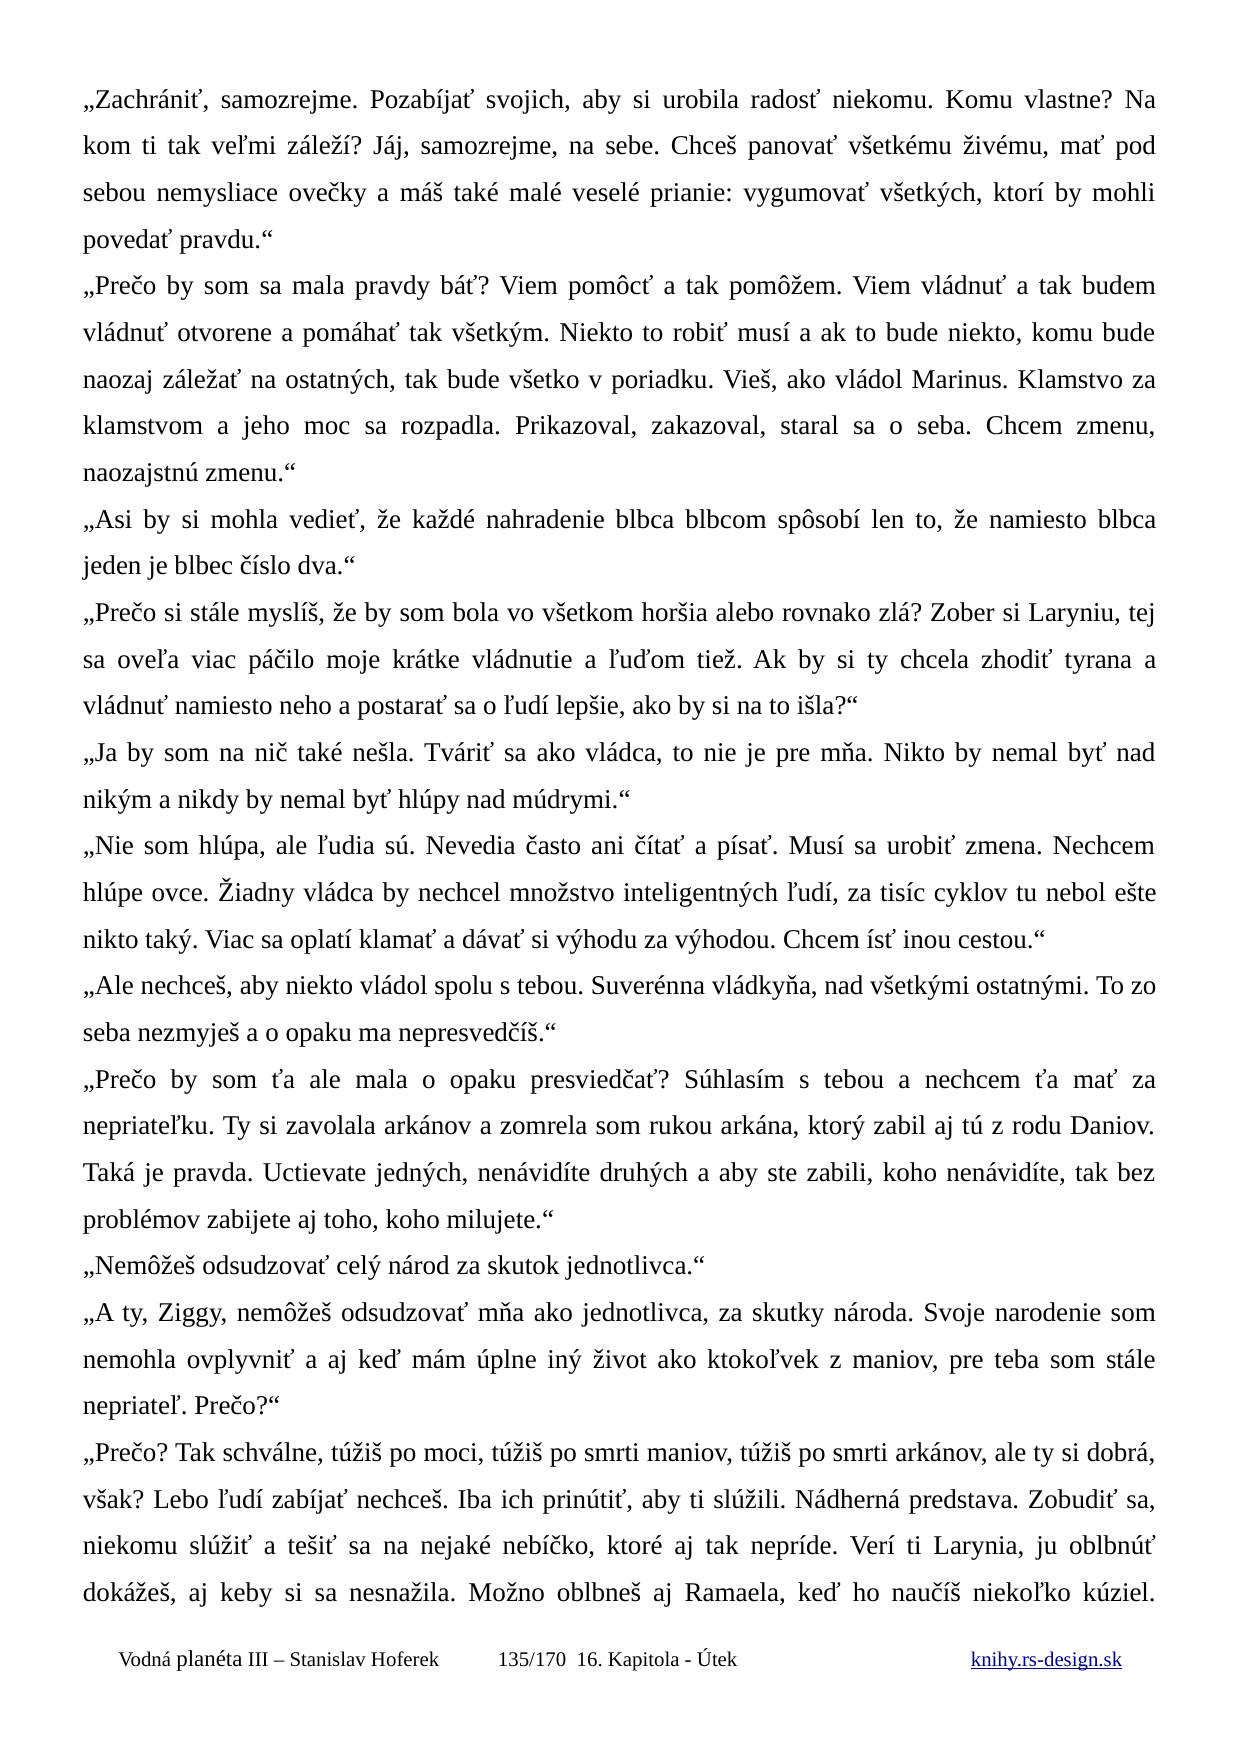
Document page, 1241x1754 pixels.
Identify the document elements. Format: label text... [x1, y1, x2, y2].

text „Ja by som na nič také nešla. Tváriť sa ako vládca, to nie je pre mňa. Nikto by nemal byť nad nikým a nikdy by nemal byť hlúpy nad múdrymi.“ [83, 736, 1157, 814]
text „Ale nechceš, aby niekto vládol spolu s tebou. Suverénna vládkyňa, nad všetkými ostatnými. To zo seba nezmyješ a o opaku ma nepresvedčíš.“ [83, 969, 1157, 1047]
text „Prečo si stále myslíš, že by som bola vo všetkom horšia alebo rovnako zlá? Zober si Laryniu, tej sa oveľa viac páčilo moje krátke vládnutie a ľuďom tiež. Ak by si ty chcela zhodiť tyrana a vládnuť namiesto neho a postarať sa o ľudí lepšie, ako by si na to išla?“ [83, 596, 1157, 721]
text „Prečo by som sa mala pravdy báť? Viem pomôcť a tak pomôžem. Viem vládnuť a tak budem vládnuť otvorene a pomáhať tak všetkým. Niekto to robiť musí a ak to bude niekto, komu bude naozaj záležať na ostatných, tak bude všetko v poriadku. Vieš, ako vládol Marinus. Klamstvo za klamstvom a jeho moc sa rozpadla. Prikazoval, zakazoval, staral sa o seba. Chcem zmenu, naozajstnú zmenu.“ [83, 269, 1157, 487]
text „Asi by si mohla vedieť, že každé nahradenie blbca blbcom spôsobí len to, že namiesto blbca jeden je blbec číslo dva.“ [83, 503, 1157, 581]
text „Prečo by som ťa ale mala o opaku presviedčať? Súhlasím s tebou a nechcem ťa mať za nepriateľku. Ty si zavolala arkánov a zomrela som rukou arkána, ktorý zabil aj tú z rodu Daniov. Taká je pravda. Uctievate jedných, nenávidíte druhých a aby ste zabili, koho nenávidíte, tak bez problémov zabijete aj toho, koho milujete.“ [83, 1063, 1157, 1234]
text „Prečo? Tak schválne, túžiš po moci, túžiš po smrti maniov, túžiš po smrti arkánov, ale ty si dobrá, však? Lebo ľudí zabíjať nechceš. Iba ich prinútiť, aby ti slúžili. Nádherná predstava. Zobudiť sa, niekomu slúžiť a tešiť sa na nejaké nebíčko, ktoré aj tak nepríde. Verí ti Larynia, ju oblbnúť dokážeš, aj keby si sa nesnažila. Možno oblbneš aj Ramaela, keď ho naučíš niekoľko kúziel. [83, 1436, 1157, 1607]
text „Nemôžeš odsudzovať celý národ za skutok jednotlivca.“ [83, 1249, 1157, 1281]
text „A ty, Ziggy, nemôžeš odsudzovať mňa ako jednotlivca, za skutky národa. Svoje narodenie som nemohla ovplyvniť a aj keď mám úplne iný život ako ktokoľvek z maniov, pre teba som stále nepriateľ. Prečo?“ [83, 1296, 1157, 1421]
text „Nie som hlúpa, ale ľudia sú. Nevedia často ani čítať a písať. Musí sa urobiť zmena. Nechcem hlúpe ovce. Žiadny vládca by nechcel množstvo inteligentných ľudí, za tisíc cyklov tu nebol ešte nikto taký. Viac sa oplatí klamať a dávať si výhodu za výhodou. Chcem ísť inou cestou.“ [83, 829, 1157, 954]
text „Zachrániť, samozrejme. Pozabíjať svojich, aby si urobila radosť niekomu. Komu vlastne? Na kom ti tak veľmi záleží? Jáj, samozrejme, na sebe. Chceš panovať všetkému živému, mať pod sebou nemysliace ovečky a máš také malé veselé prianie: vygumovať všetkých, ktorí by mohli povedať pravdu.“ [83, 83, 1157, 254]
